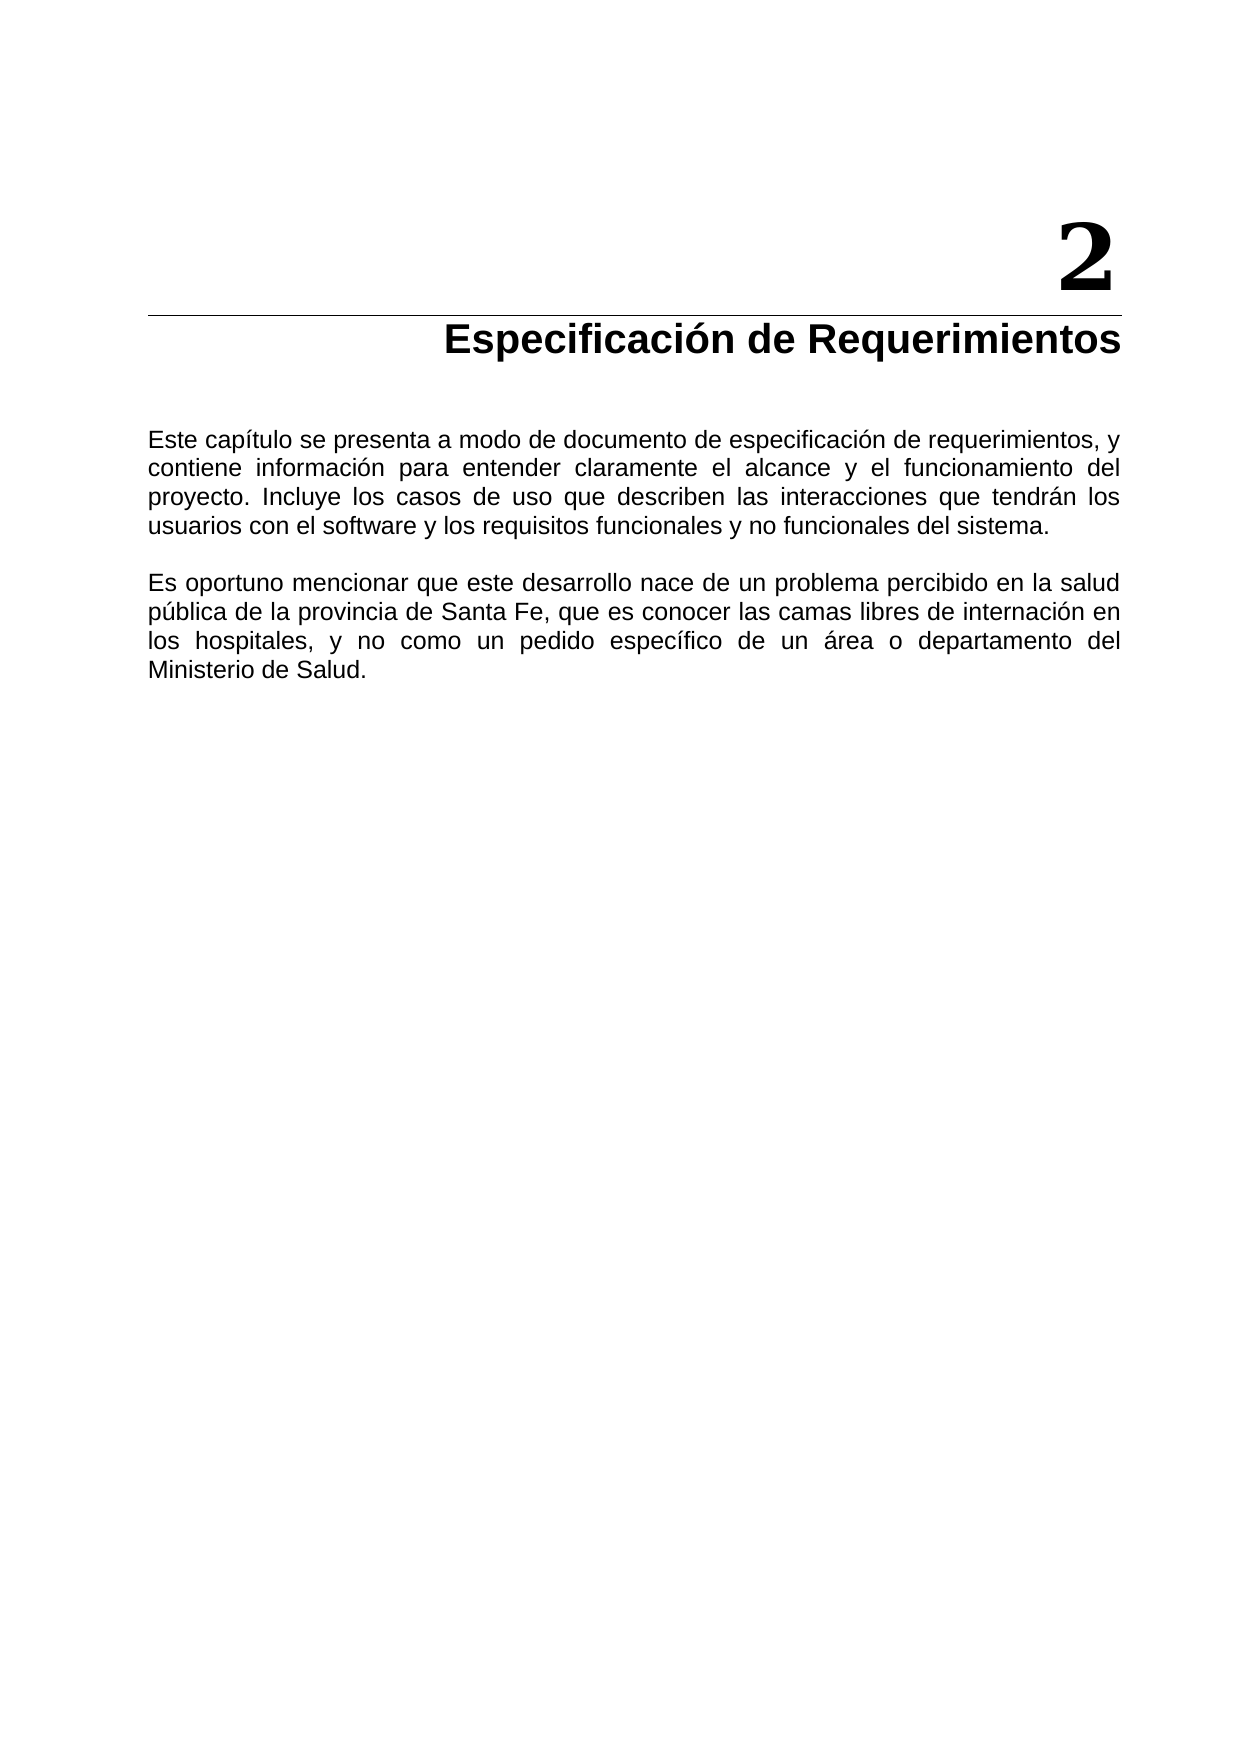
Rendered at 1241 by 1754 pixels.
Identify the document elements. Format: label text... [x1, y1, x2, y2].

text Especificación de Requerimientos [148, 316, 1122, 363]
subtitle 2 [148, 201, 1122, 315]
text Es oportuno mencionar que este desarrollo nace de un problema percibido en la salud pública de la provincia de Santa Fe, que es conocer las camas libres de internación en los hospitales, y no como un pedido específico de un área o departamento del Ministerio de Salud. [148, 568, 1122, 683]
text Este capítulo se presenta a modo de documento de especificación de requerimientos, y contiene información para entender claramente el alcance y el funcionamiento del proyecto. Incluye los casos de uso que describen las interacciones que tendrán los usuarios con el software y los requisitos funcionales y no funcionales del sistema. [148, 425, 1122, 540]
